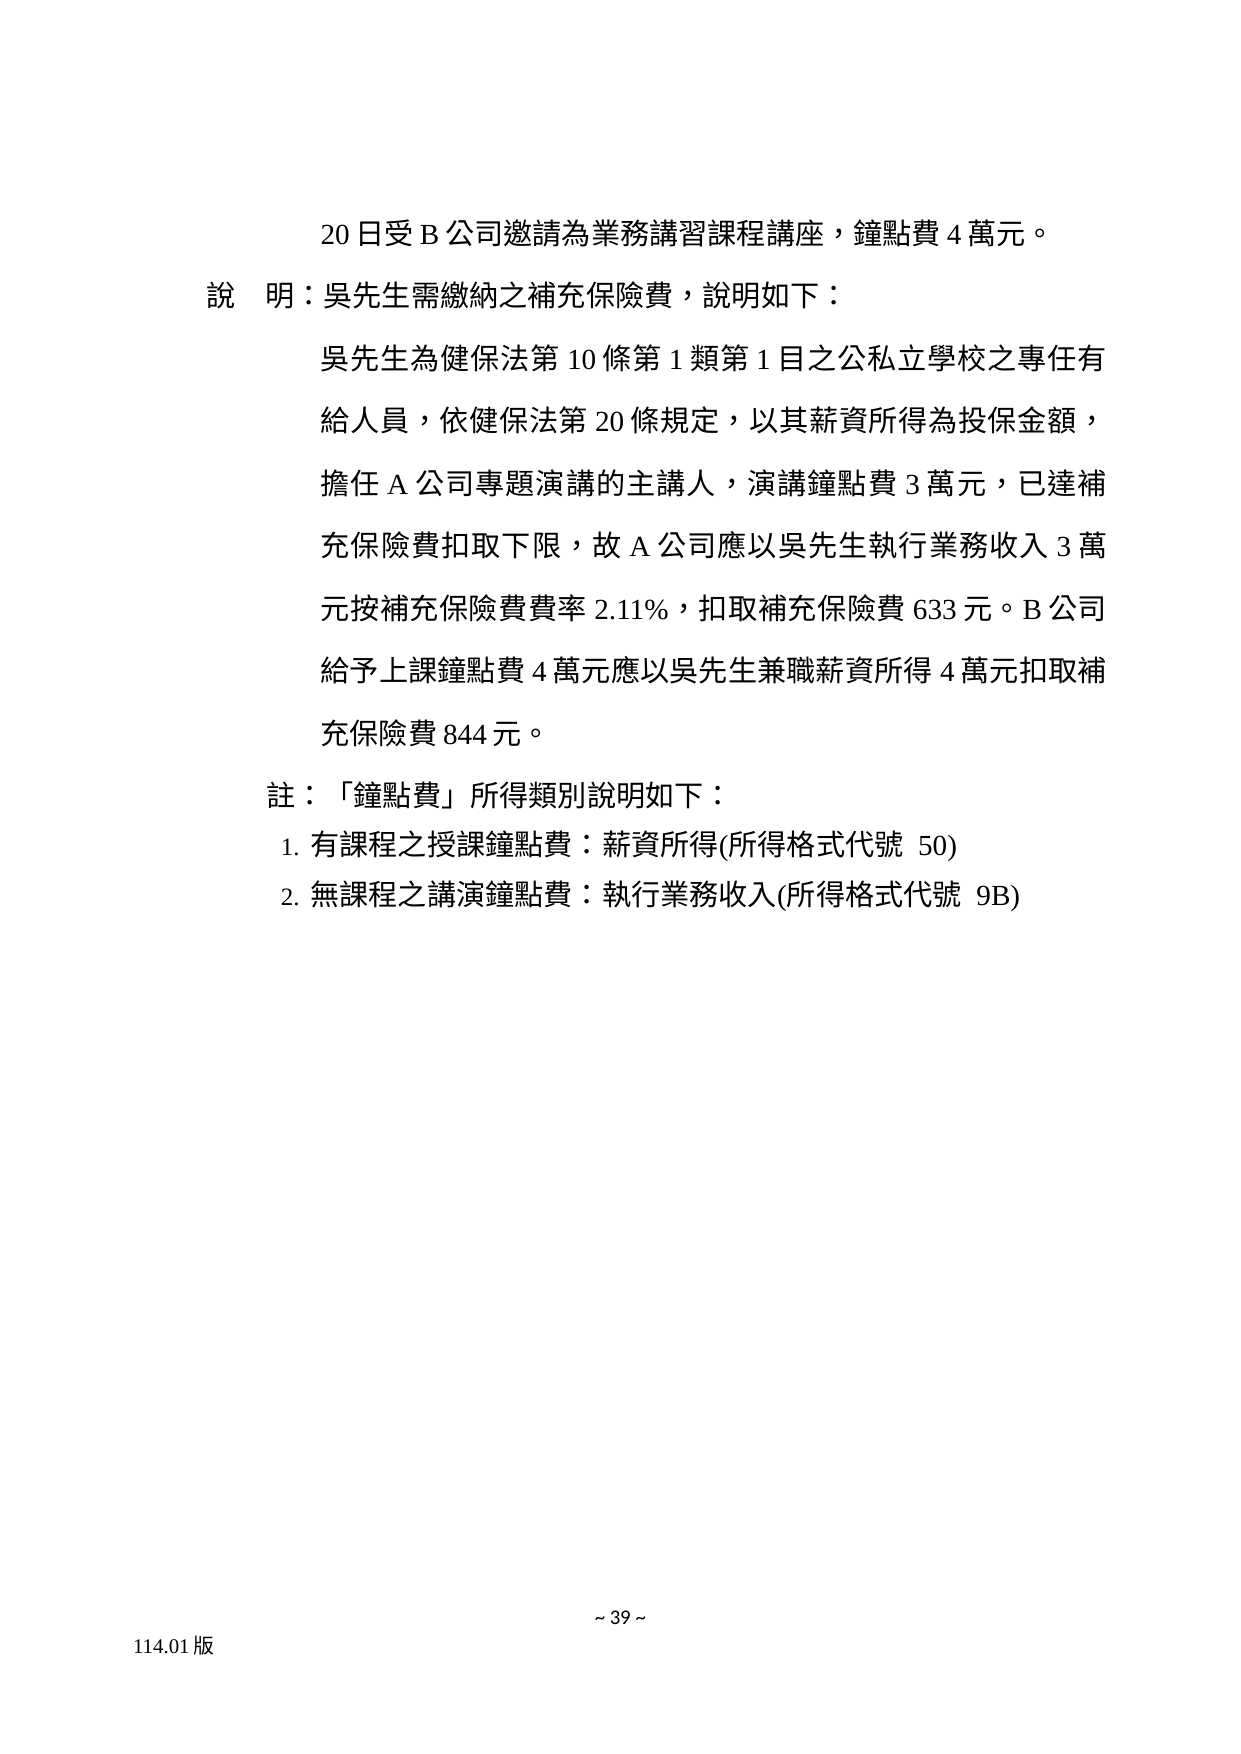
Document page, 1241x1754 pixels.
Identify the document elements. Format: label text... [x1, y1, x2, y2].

text 吳先生為健保法第10條第1類第1目之公私立學校之專任有給人員，依健保法第20條規定，以其薪資所得為投保金額，擔任A公司專題演講的主講人，演講鐘點費3萬元，已達補充保險費扣取下限，故A公司應以吳先生執行業務收入3萬元按補充保險費費率2.11%，扣取補充保險費633元。B公司給予上課鐘點費4萬元應以吳先生兼職薪資所得4萬元扣取補充保險費844元。 [320, 315, 1107, 752]
text 20日受B公司邀請為業務講習課程講座，鐘點費4萬元。 [320, 190, 1107, 252]
list 有課程之授課鐘點費：薪資所得(所得格式代號 50) [281, 815, 1107, 865]
list 無課程之講演鐘點費：執行業務收入(所得格式代號 9B) [281, 865, 1107, 915]
text 說 明：吳先生需繳納之補充保險費，說明如下： [207, 252, 1107, 315]
text 註：「鐘點費」所得類別說明如下： [266, 752, 1107, 815]
